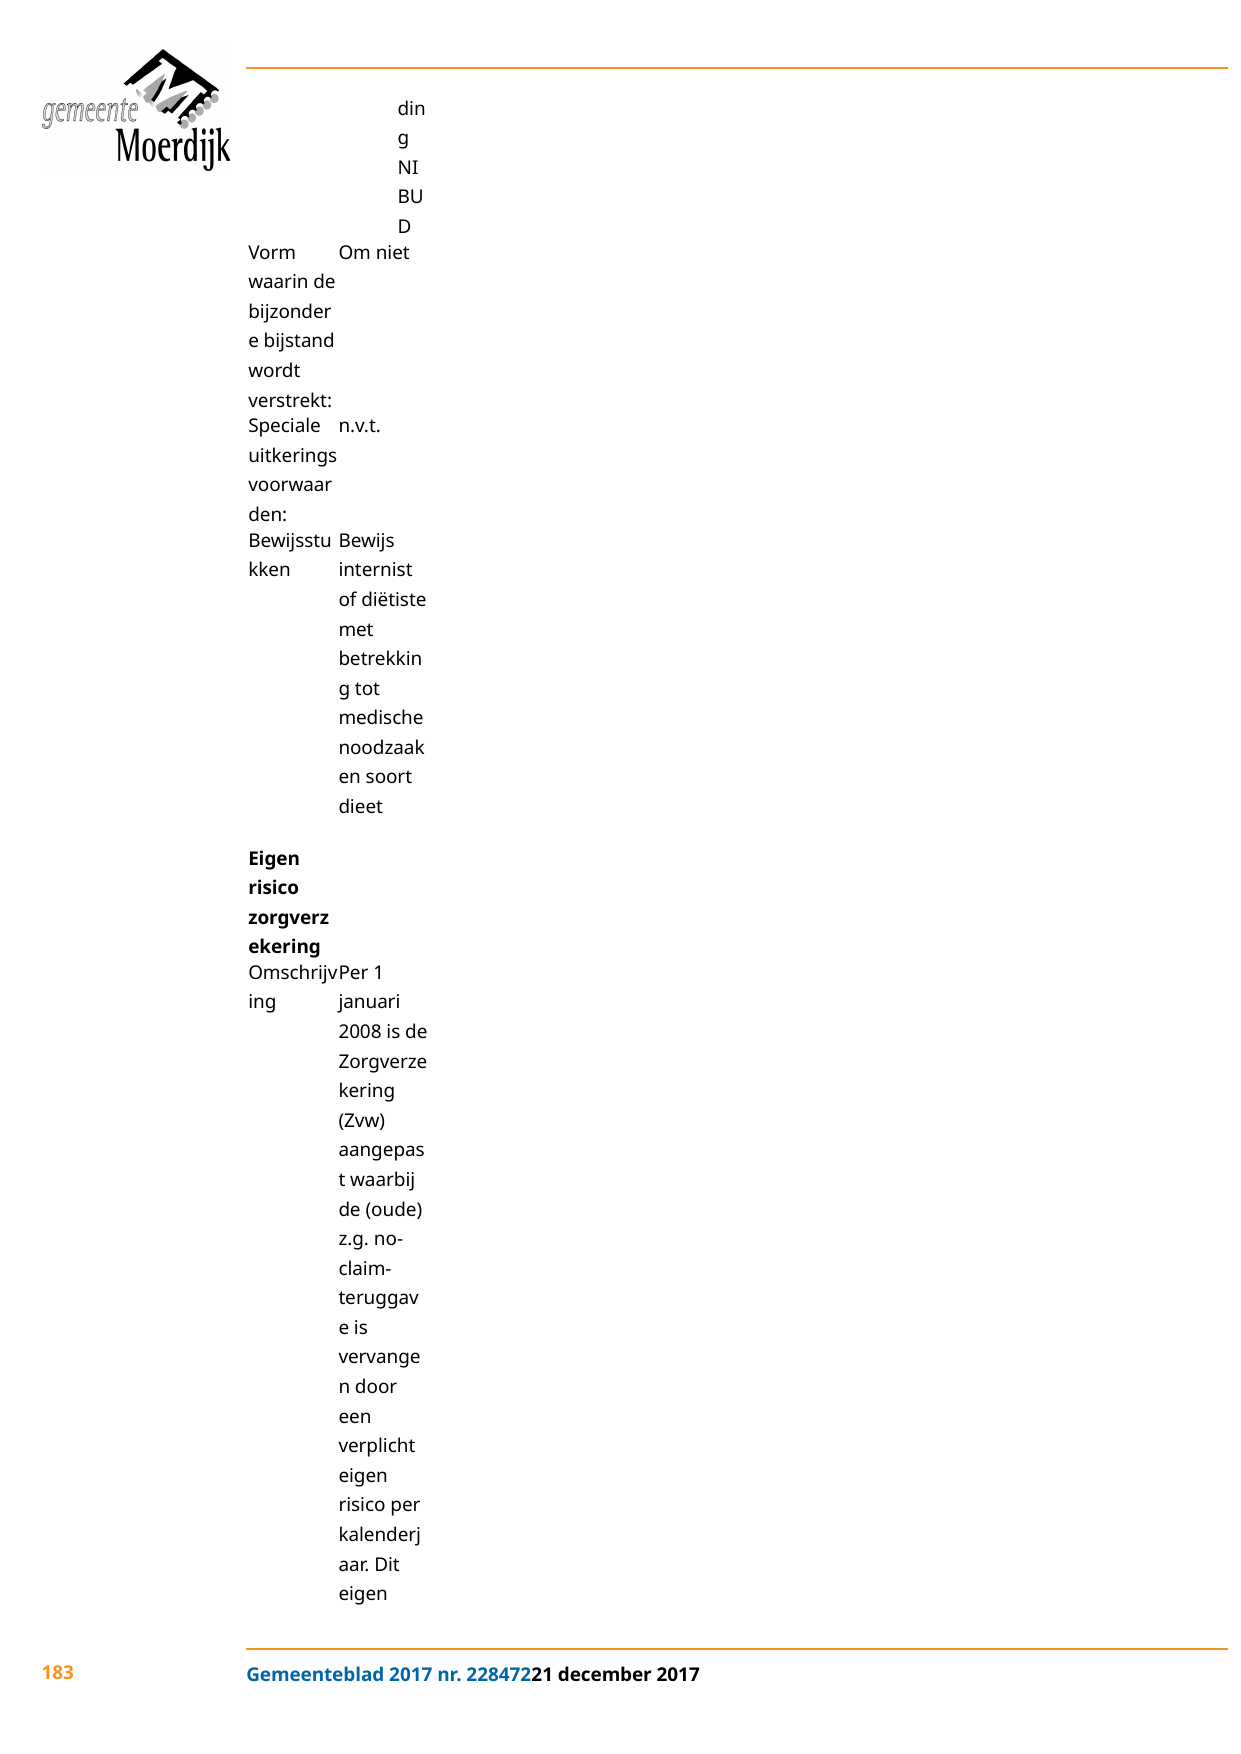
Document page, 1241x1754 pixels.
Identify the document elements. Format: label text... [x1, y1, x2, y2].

table_cell Vorm waarin de bijzondere bijstand wordt verstrekt: [248, 239, 338, 412]
table_cell Bewijs internist of diëtiste met betrekking tot medische noodzaak en soort dieet [338, 527, 429, 819]
table_cell Bewijsstukken [248, 527, 338, 819]
table_cell Om niet [338, 239, 429, 412]
table_cell [248, 819, 338, 845]
table_cell Speciale uitkeringsvoorwaarden: [248, 413, 338, 527]
table_cell [338, 819, 429, 845]
table_cell [519, 95, 609, 239]
table_cell [248, 95, 338, 239]
table_cell n.v.t. [338, 413, 429, 527]
table_cell Omschrijving [248, 959, 338, 1606]
table_cell [338, 845, 429, 959]
table_cell Per 1 januari 2008 is de Zorgverzekering (Zvw) aangepast waarbij de (oude) z.g. no-claim-teruggave is vervangen door een verplicht eigen risico per kalenderjaar. Dit eigen [338, 959, 429, 1606]
picture [41, 47, 231, 172]
table_cell Eigen risico zorgverzekering [248, 845, 338, 959]
table_cell [429, 95, 519, 239]
table_cell ding NIBUD [338, 95, 429, 239]
